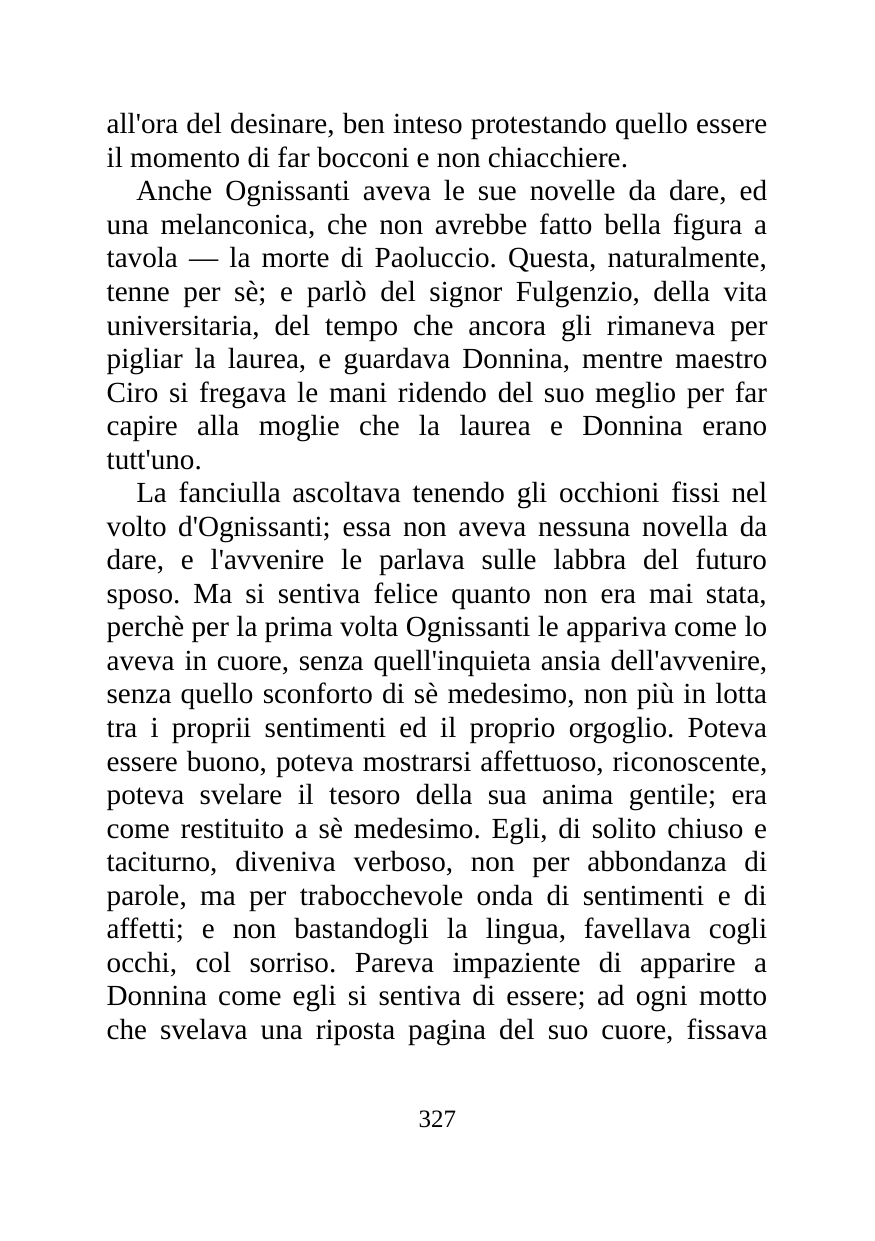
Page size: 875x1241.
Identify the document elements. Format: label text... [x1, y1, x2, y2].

text Anche Ognissanti aveva le sue novelle da dare, ed una melanconica, che non avrebbe fatto bella figura a tavola — la morte di Paoluccio. Questa, naturalmente, tenne per sè; e parlò del signor Fulgenzio, della vita universitaria, del tempo che ancora gli rimaneva per pigliar la laurea, e guardava Donnina, mentre maestro Ciro si fregava le mani ridendo del suo meglio per far capire alla moglie che la laurea e Donnina erano tutt'uno. [106, 173, 768, 475]
text La fanciulla ascoltava tenendo gli occhioni fissi nel volto d'Ognissanti; essa non aveva nessuna novella da dare, e l'avvenire le parlava sulle labbra del futuro sposo. Ma si sentiva felice quanto non era mai stata, perchè per la prima volta Ognissanti le appariva come lo aveva in cuore, senza quell'inquieta ansia dell'avvenire, senza quello sconforto di sè medesimo, non più in lotta tra i proprii sentimenti ed il proprio orgoglio. Poteva essere buono, poteva mostrarsi affettuoso, riconoscente, poteva svelare il tesoro della sua anima gentile; era come restituito a sè medesimo. Egli, di solito chiuso e taciturno, diveniva verboso, non per abbondanza di parole, ma per trabocchevole onda di sentimenti e di affetti; e non bastandogli la lingua, favellava cogli occhi, col sorriso. Pareva impaziente di apparire a Donnina come egli si sentiva di essere; ad ogni motto che svelava una riposta pagina del suo cuore, fissava [106, 475, 768, 1046]
text all'ora del desinare, ben inteso protestando quello essere il momento di far bocconi e non chiacchiere. [106, 106, 768, 173]
